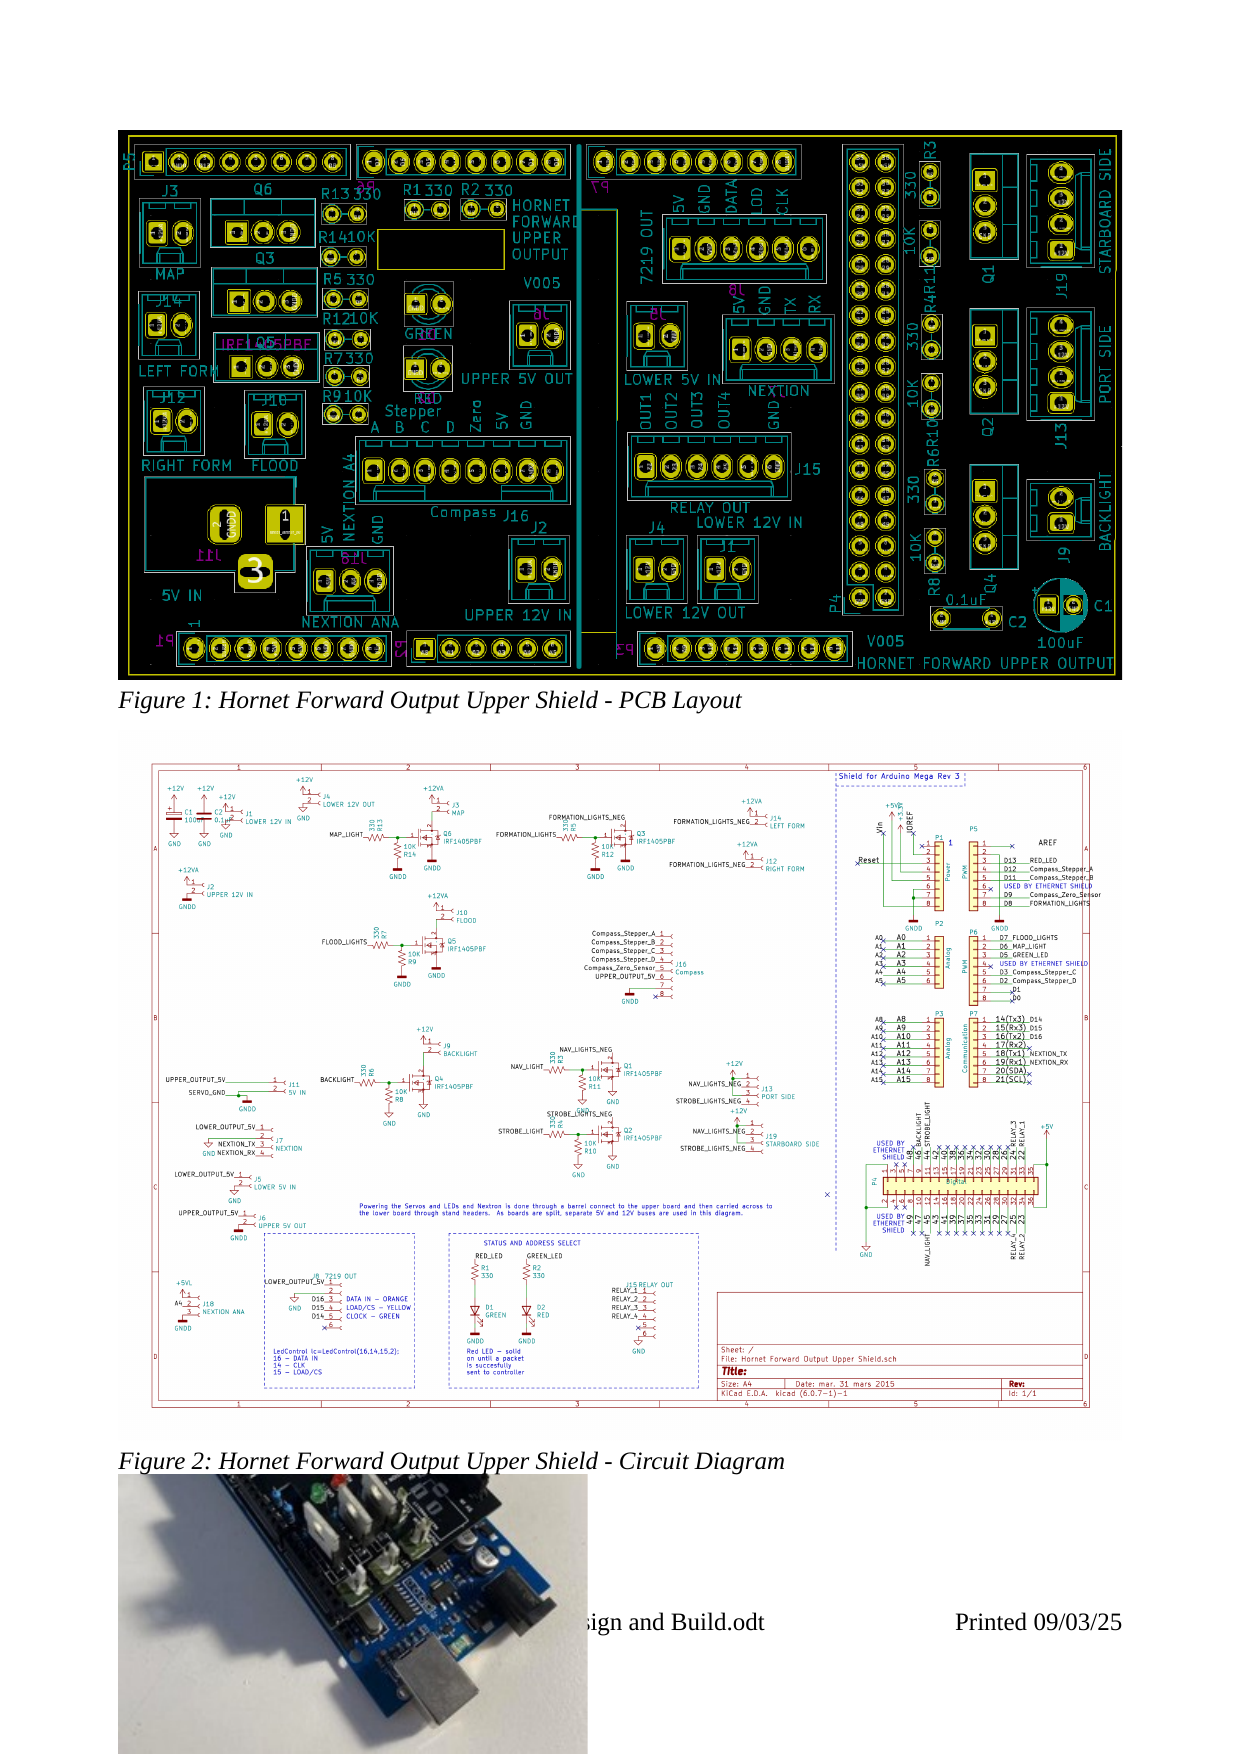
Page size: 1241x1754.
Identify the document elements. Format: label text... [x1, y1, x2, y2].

picture [118, 130, 1123, 680]
text Figure 1: Hornet Forward Output Upper Shield - PCB Layout [118, 680, 1122, 714]
text Figure 2: Hornet Forward Output Upper Shield - Circuit Diagram [118, 1441, 1122, 1474]
picture [118, 1474, 588, 1754]
picture [118, 730, 1123, 1441]
